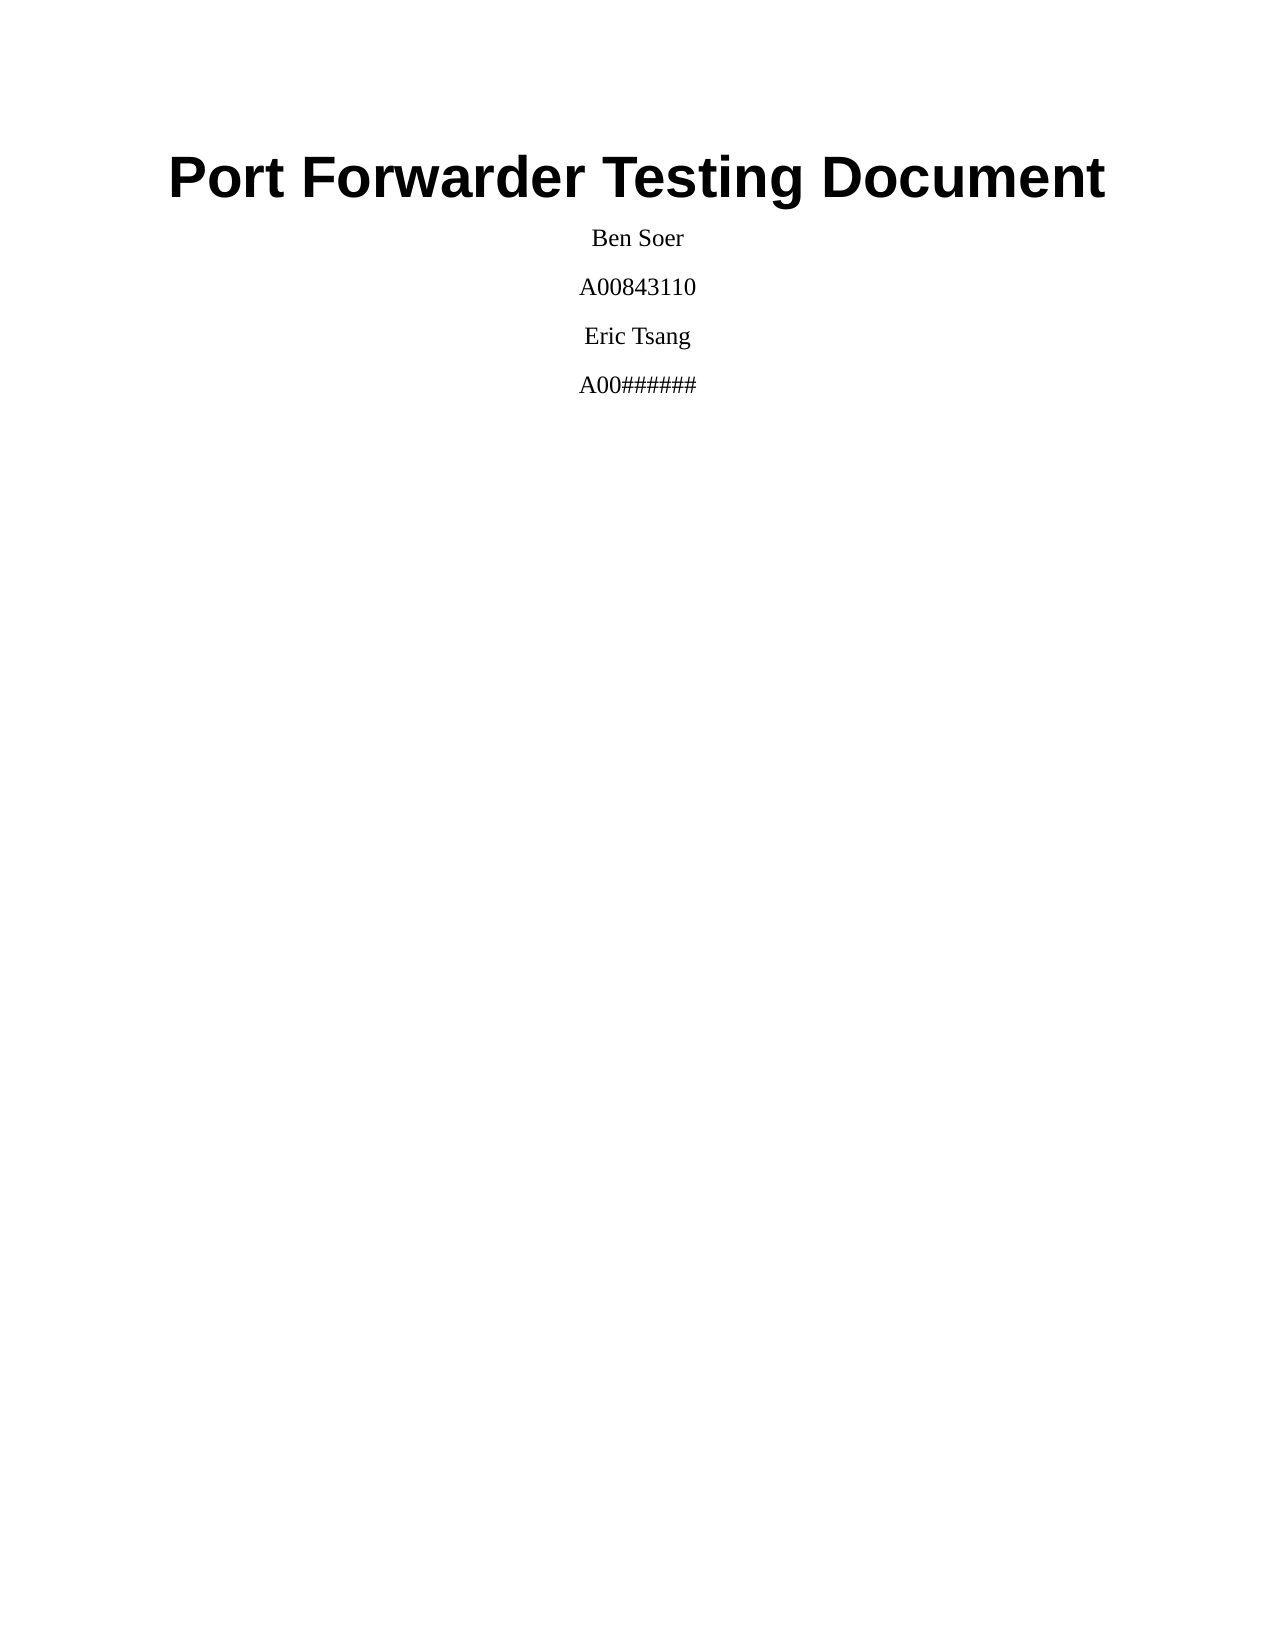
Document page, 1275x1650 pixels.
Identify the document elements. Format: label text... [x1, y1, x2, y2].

text Ben Soer [118, 223, 1157, 251]
text Eric Tsang [118, 321, 1157, 349]
text A00843110 [118, 272, 1157, 301]
title Port Forwarder Testing Document [118, 143, 1157, 210]
text A00###### [118, 370, 1157, 399]
